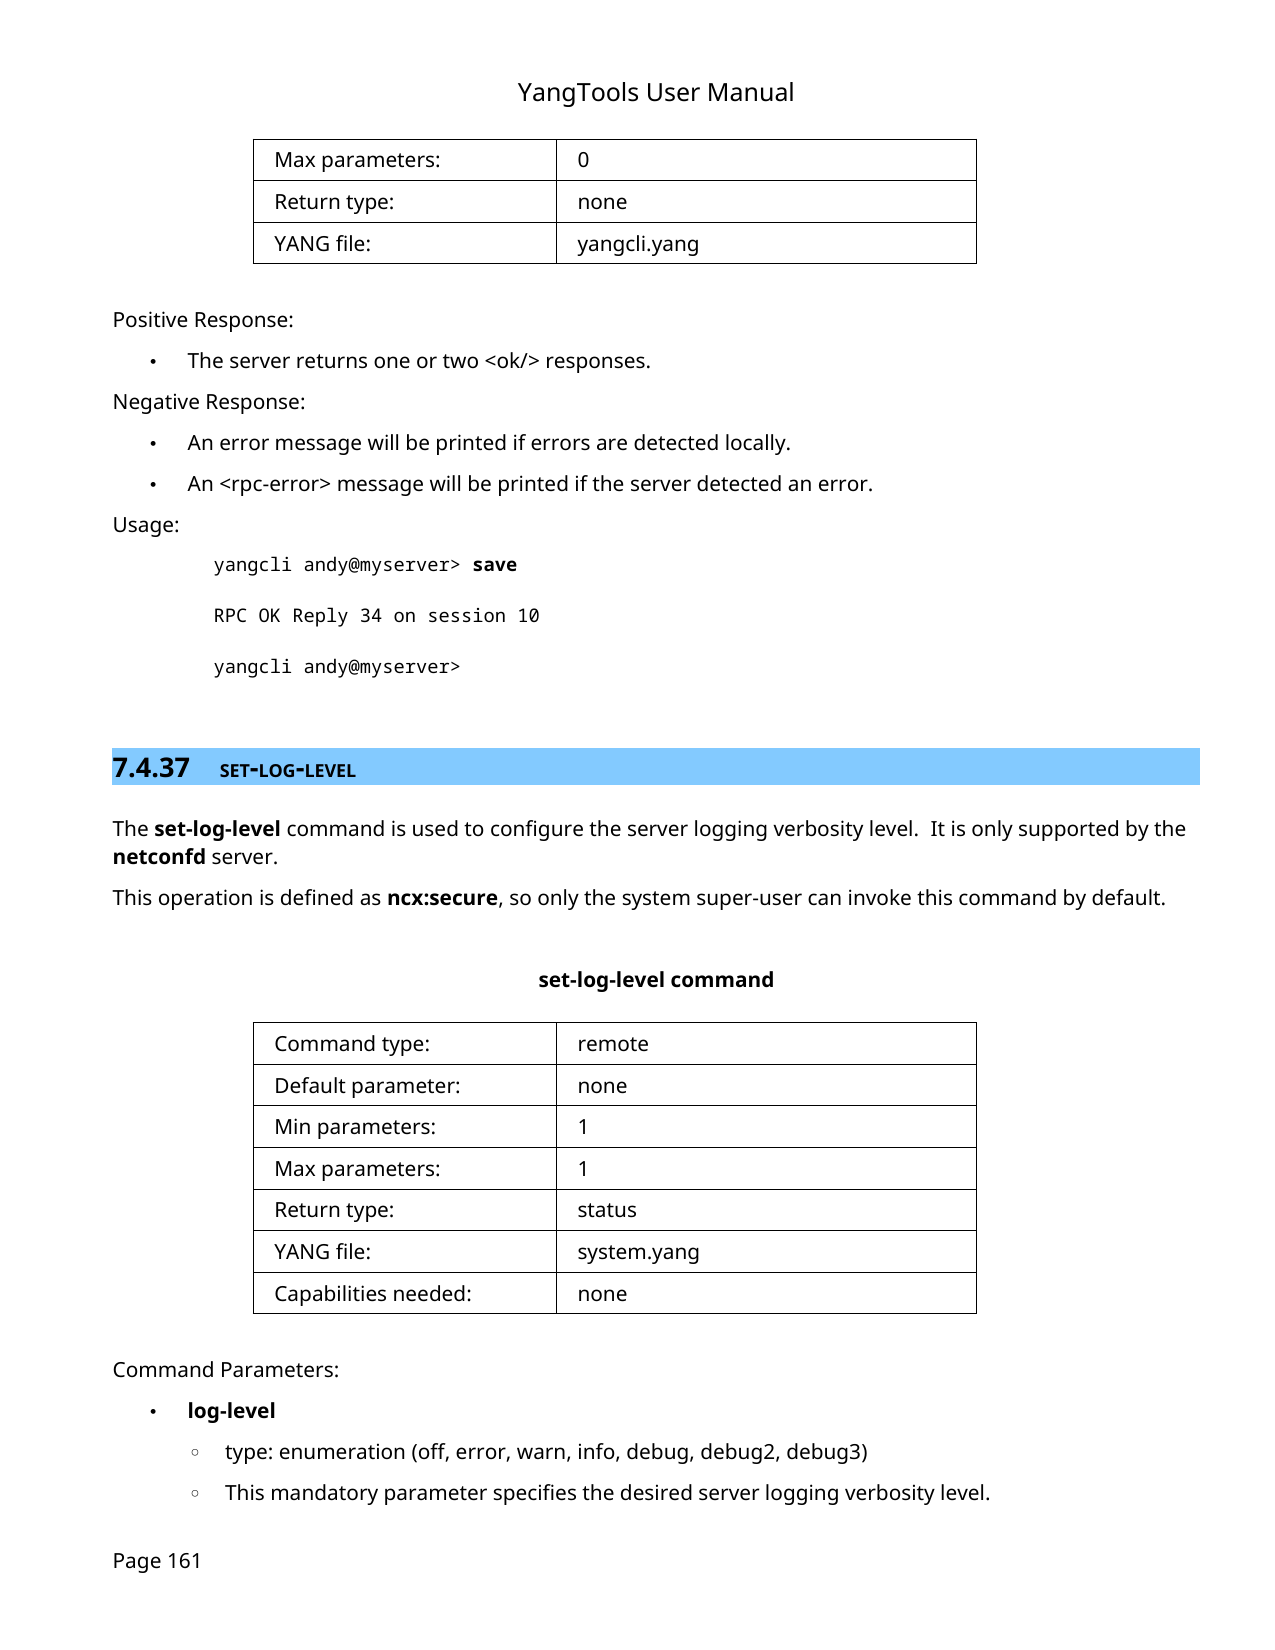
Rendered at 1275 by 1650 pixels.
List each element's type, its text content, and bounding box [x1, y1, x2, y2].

text The set-log-level command is used to configure the server logging verbosity level. It is only supported by the netconfd server. [112, 814, 1200, 871]
table_cell Return type: [254, 1190, 556, 1230]
text Positive Response: [112, 305, 1200, 334]
table_cell none [557, 1065, 976, 1105]
text Negative Response: [112, 387, 1200, 416]
table_cell Max parameters: [254, 140, 556, 180]
table_cell system.yang [557, 1231, 976, 1272]
table_header remote [557, 1023, 976, 1064]
table_cell YANG file: [254, 223, 556, 263]
table_header Command type: [254, 1023, 556, 1064]
table_cell Max parameters: [254, 1148, 556, 1188]
list log-level [150, 1396, 1200, 1424]
list An <rpc-error> message will be printed if the server detected an error. [150, 469, 1200, 497]
subtitle set-log-level [112, 748, 1200, 785]
table_cell Return type: [254, 181, 556, 222]
table_cell 1 [557, 1148, 976, 1188]
table_cell Capabilities needed: [254, 1273, 556, 1313]
table_cell status [557, 1190, 976, 1230]
table_cell Min parameters: [254, 1106, 556, 1147]
table_cell none [557, 181, 976, 222]
subtitle set-log-level command [127, 965, 1185, 994]
text Usage: [112, 510, 1200, 538]
text Command Parameters: [112, 1355, 1200, 1383]
text yangcli andy@myserver> save RPC OK Reply 34 on session 10 yangcli andy@myserver> [139, 551, 1200, 678]
table_cell none [557, 1273, 976, 1313]
table_cell yangcli.yang [557, 223, 976, 263]
list An error message will be printed if errors are detected locally. [150, 428, 1200, 456]
table_cell YANG file: [254, 1231, 556, 1272]
table_cell 1 [557, 1106, 976, 1147]
table_cell Default parameter: [254, 1065, 556, 1105]
table_cell 0 [557, 140, 976, 180]
list type: enumeration (off, error, warn, info, debug, debug2, debug3) [187, 1437, 1200, 1465]
text This operation is defined as ncx:secure, so only the system super-user can invoke this command by default. [112, 883, 1200, 912]
list This mandatory parameter specifies the desired server logging verbosity level. [187, 1478, 1200, 1506]
list The server returns one or two <ok/> responses. [150, 346, 1200, 374]
